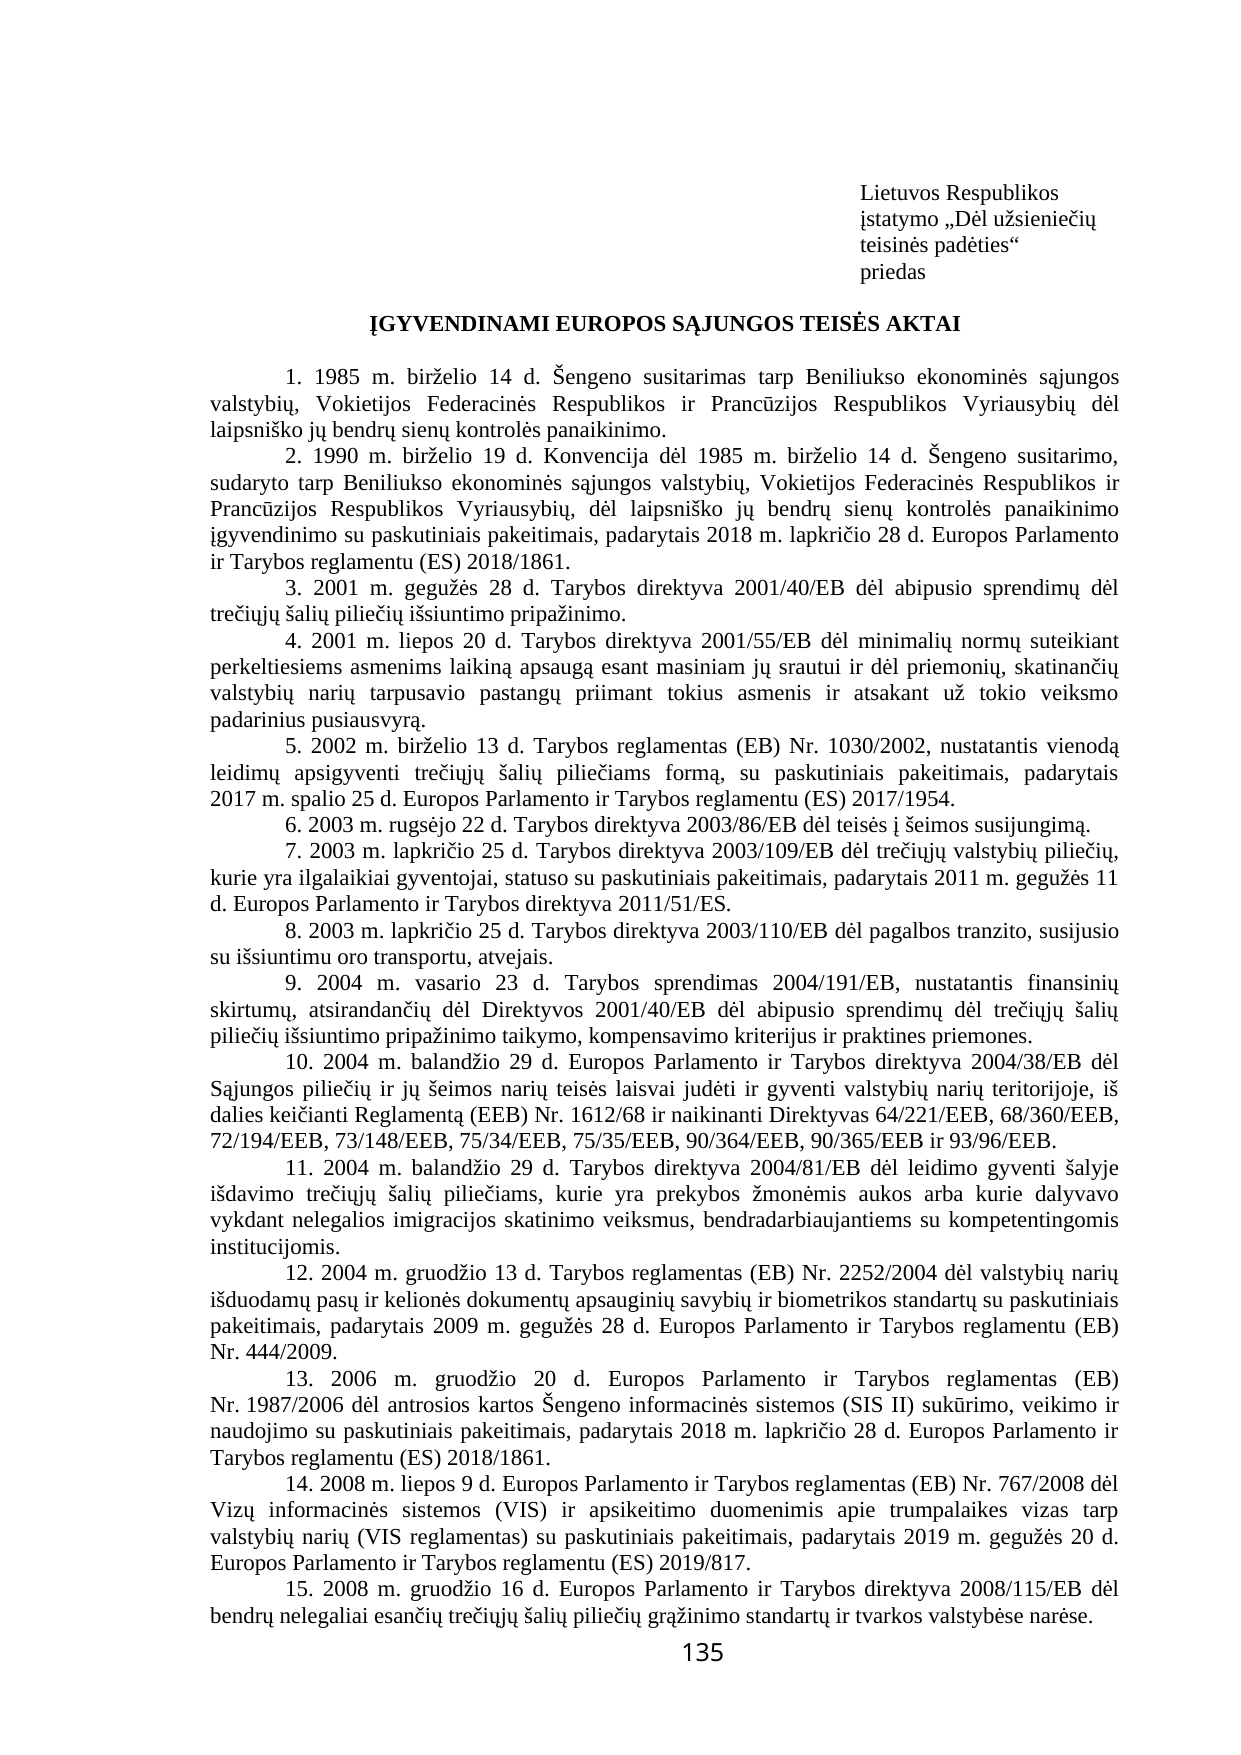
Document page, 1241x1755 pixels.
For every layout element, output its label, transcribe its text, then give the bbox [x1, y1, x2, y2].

text 11. 2004 m. balandžio 29 d. Tarybos direktyva 2004/81/EB dėl leidimo gyventi šalyje išdavimo trečiųjų šalių piliečiams, kurie yra prekybos žmonėmis aukos arba kurie dalyvavo vykdant nelegalios imigracijos skatinimo veiksmus, bendradarbiaujantiems su kompetentingomis institucijomis. [210, 1154, 1120, 1259]
text 7. 2003 m. lapkričio 25 d. Tarybos direktyva 2003/109/EB dėl trečiųjų valstybių piliečių, kurie yra ilgalaikiai gyventojai, statuso su paskutiniais pakeitimais, padarytais 2011 m. gegužės 11 d. Europos Parlamento ir Tarybos direktyva 2011/51/ES. [210, 838, 1120, 917]
text 5. 2002 m. birželio 13 d. Tarybos reglamentas (EB) Nr. 1030/2002, nustatantis vienodą leidimų apsigyventi trečiųjų šalių piliečiams formą, su paskutiniais pakeitimais, padarytais 2017 m. spalio 25 d. Europos Parlamento ir Tarybos reglamentu (ES) 2017/1954. [210, 732, 1120, 811]
text 4. 2001 m. liepos 20 d. Tarybos direktyva 2001/55/EB dėl minimalių normų suteikiant perkeltiesiems asmenims laikiną apsaugą esant masiniam jų srautui ir dėl priemonių, skatinančių valstybių narių tarpusavio pastangų priimant tokius asmenis ir atsakant už tokio veiksmo padarinius pusiausvyrą. [210, 627, 1120, 732]
text ĮGYVENDINAMI EUROPOS SĄJUNGOS TEISĖS AKTAI [210, 311, 1120, 337]
text teisinės padėties“ [860, 231, 1120, 258]
text 9. 2004 m. vasario 23 d. Tarybos sprendimas 2004/191/EB, nustatantis finansinių skirtumų, atsirandančių dėl Direktyvos 2001/40/EB dėl abipusio sprendimų dėl trečiųjų šalių piliečių išsiuntimo pripažinimo taikymo, kompensavimo kriterijus ir praktines priemones. [210, 969, 1120, 1048]
text 6. 2003 m. rugsėjo 22 d. Tarybos direktyva 2003/86/EB dėl teisės į šeimos susijungimą. [210, 811, 1120, 838]
text 2. 1990 m. birželio 19 d. Konvencija dėl 1985 m. birželio 14 d. Šengeno susitarimo, sudaryto tarp Beniliukso ekonominės sąjungos valstybių, Vokietijos Federacinės Respublikos ir Prancūzijos Respublikos Vyriausybių, dėl laipsniško jų bendrų sienų kontrolės panaikinimo įgyvendinimo su paskutiniais pakeitimais, padarytais 2018 m. lapkričio 28 d. Europos Parlamento ir Tarybos reglamentu (ES) 2018/1861. [210, 442, 1120, 574]
text 15. 2008 m. gruodžio 16 d. Europos Parlamento ir Tarybos direktyva 2008/115/EB dėl bendrų nelegaliai esančių trečiųjų šalių piliečių grąžinimo standartų ir tvarkos valstybėse narėse. [210, 1576, 1120, 1628]
text 10. 2004 m. balandžio 29 d. Europos Parlamento ir Tarybos direktyva 2004/38/EB dėl Sąjungos piliečių ir jų šeimos narių teisės laisvai judėti ir gyventi valstybių narių teritorijoje, iš dalies keičianti Reglamentą (EEB) Nr. 1612/68 ir naikinanti Direktyvas 64/221/EEB, 68/360/EEB, 72/194/EEB, 73/148/EEB, 75/34/EEB, 75/35/EEB, 90/364/EEB, 90/365/EEB ir 93/96/EEB. [210, 1048, 1120, 1154]
text 12. 2004 m. gruodžio 13 d. Tarybos reglamentas (EB) Nr. 2252/2004 dėl valstybių narių išduodamų pasų ir kelionės dokumentų apsauginių savybių ir biometrikos standartų su paskutiniais pakeitimais, padarytais 2009 m. gegužės 28 d. Europos Parlamento ir Tarybos reglamentu (EB) Nr. 444/2009. [210, 1259, 1120, 1365]
text Lietuvos Respublikos [860, 179, 1120, 205]
text 13. 2006 m. gruodžio 20 d. Europos Parlamento ir Tarybos reglamentas (EB) Nr. 1987/2006 dėl antrosios kartos Šengeno informacinės sistemos (SIS II) sukūrimo, veikimo ir naudojimo su paskutiniais pakeitimais, padarytais 2018 m. lapkričio 28 d. Europos Parlamento ir Tarybos reglamentu (ES) 2018/1861. [210, 1365, 1120, 1470]
text 1. 1985 m. birželio 14 d. Šengeno susitarimas tarp Beniliukso ekonominės sąjungos valstybių, Vokietijos Federacinės Respublikos ir Prancūzijos Respublikos Vyriausybių dėl laipsniško jų bendrų sienų kontrolės panaikinimo. [210, 363, 1120, 442]
text įstatymo „Dėl užsieniečių [860, 205, 1120, 231]
text 8. 2003 m. lapkričio 25 d. Tarybos direktyva 2003/110/EB dėl pagalbos tranzito, susijusio su išsiuntimu oro transportu, atvejais. [210, 917, 1120, 969]
text 3. 2001 m. gegužės 28 d. Tarybos direktyva 2001/40/EB dėl abipusio sprendimų dėl trečiųjų šalių piliečių išsiuntimo pripažinimo. [210, 574, 1120, 627]
text priedas [860, 258, 1120, 284]
text 14. 2008 m. liepos 9 d. Europos Parlamento ir Tarybos reglamentas (EB) Nr. 767/2008 dėl Vizų informacinės sistemos (VIS) ir apsikeitimo duomenimis apie trumpalaikes vizas tarp valstybių narių (VIS reglamentas) su paskutiniais pakeitimais, padarytais 2019 m. gegužės 20 d. Europos Parlamento ir Tarybos reglamentu (ES) 2019/817. [210, 1470, 1120, 1576]
